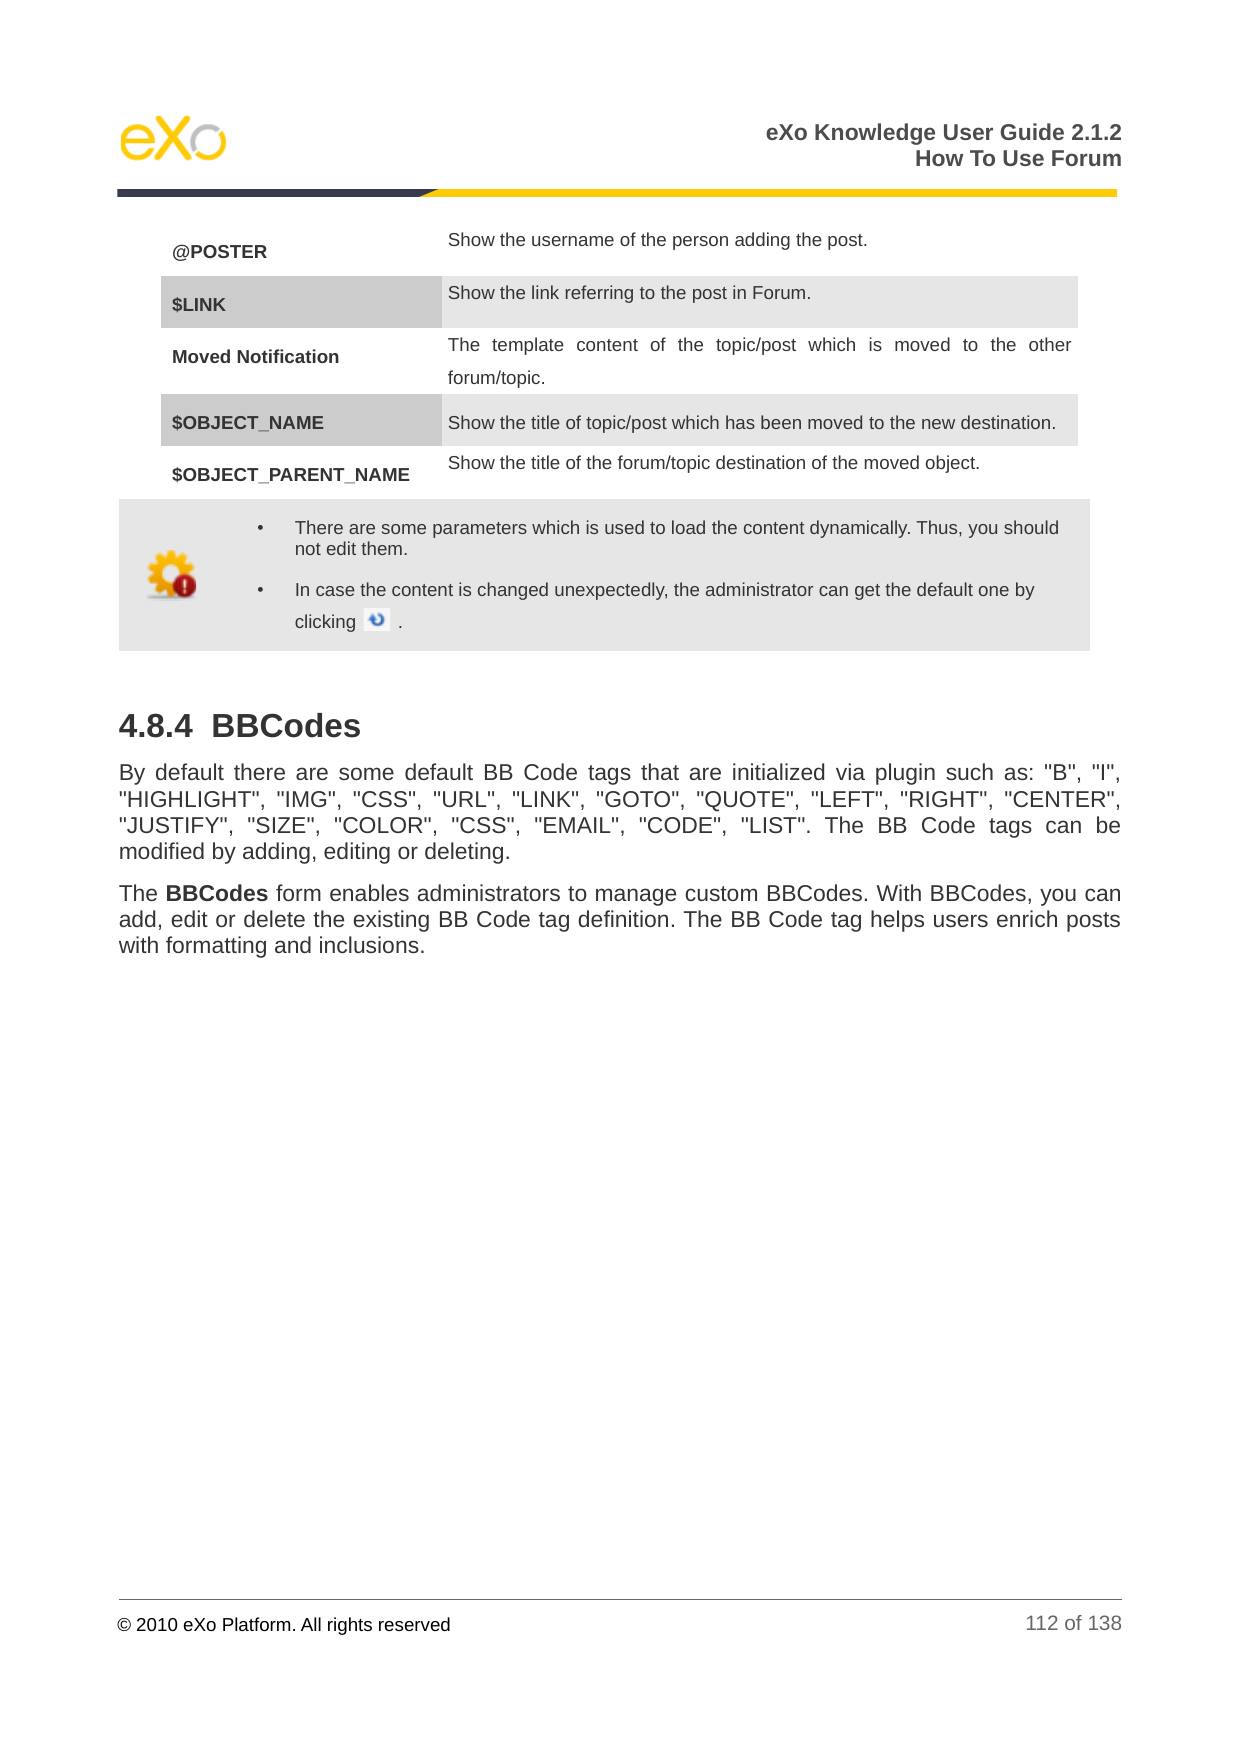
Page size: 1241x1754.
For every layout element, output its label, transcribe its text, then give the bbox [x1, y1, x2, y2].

table_cell The template content of the topic/post which is moved to the other forum/topic. [442, 329, 1078, 394]
table_cell $OBJECT_PARENT_NAME [161, 446, 442, 499]
table_cell Moved Notification [161, 329, 442, 394]
picture [117, 189, 1118, 197]
table_cell $OBJECT_NAME [161, 394, 442, 446]
text The BBCodes form enables administrators to manage custom BBCodes. With BBCodes, you can add, edit or delete the existing BB Code tag definition. The BB Code tag helps users enrich posts with formatting and inclusions. [118, 880, 1122, 959]
table_header There are some parameters which is used to load the content dynamically. Thus, you should not edit them. In case the content is changed unexpectedly, the administrator can get the default one by clicking. [214, 499, 1090, 651]
table_cell Show the title of topic/post which has been moved to the new destination. [442, 394, 1078, 446]
picture [146, 550, 197, 601]
table_cell Show the link referring to the post in Forum. [442, 276, 1078, 328]
table_cell Show the username of the person adding the post. [442, 224, 1078, 276]
table_cell @POSTER [161, 224, 442, 276]
picture [120, 115, 227, 161]
table_cell Show the title of the forum/topic destination of the moved object. [442, 446, 1078, 499]
picture [363, 608, 390, 631]
subtitle BBCodes [118, 706, 1122, 744]
table_header [119, 499, 214, 651]
table_cell $LINK [161, 276, 442, 328]
text By default there are some default BB Code tags that are initialized via plugin such as: "B", "I", "HIGHLIGHT", "IMG", "CSS", "URL", "LINK", "GOTO", "QUOTE", "LEFT", "RIGHT", "CENTER", "JUSTIFY", "SIZE", "COLOR", "CSS", "EMAIL", "CODE", "LIST". The BB Code tags can be modified by adding, editing or deleting. [118, 759, 1122, 865]
